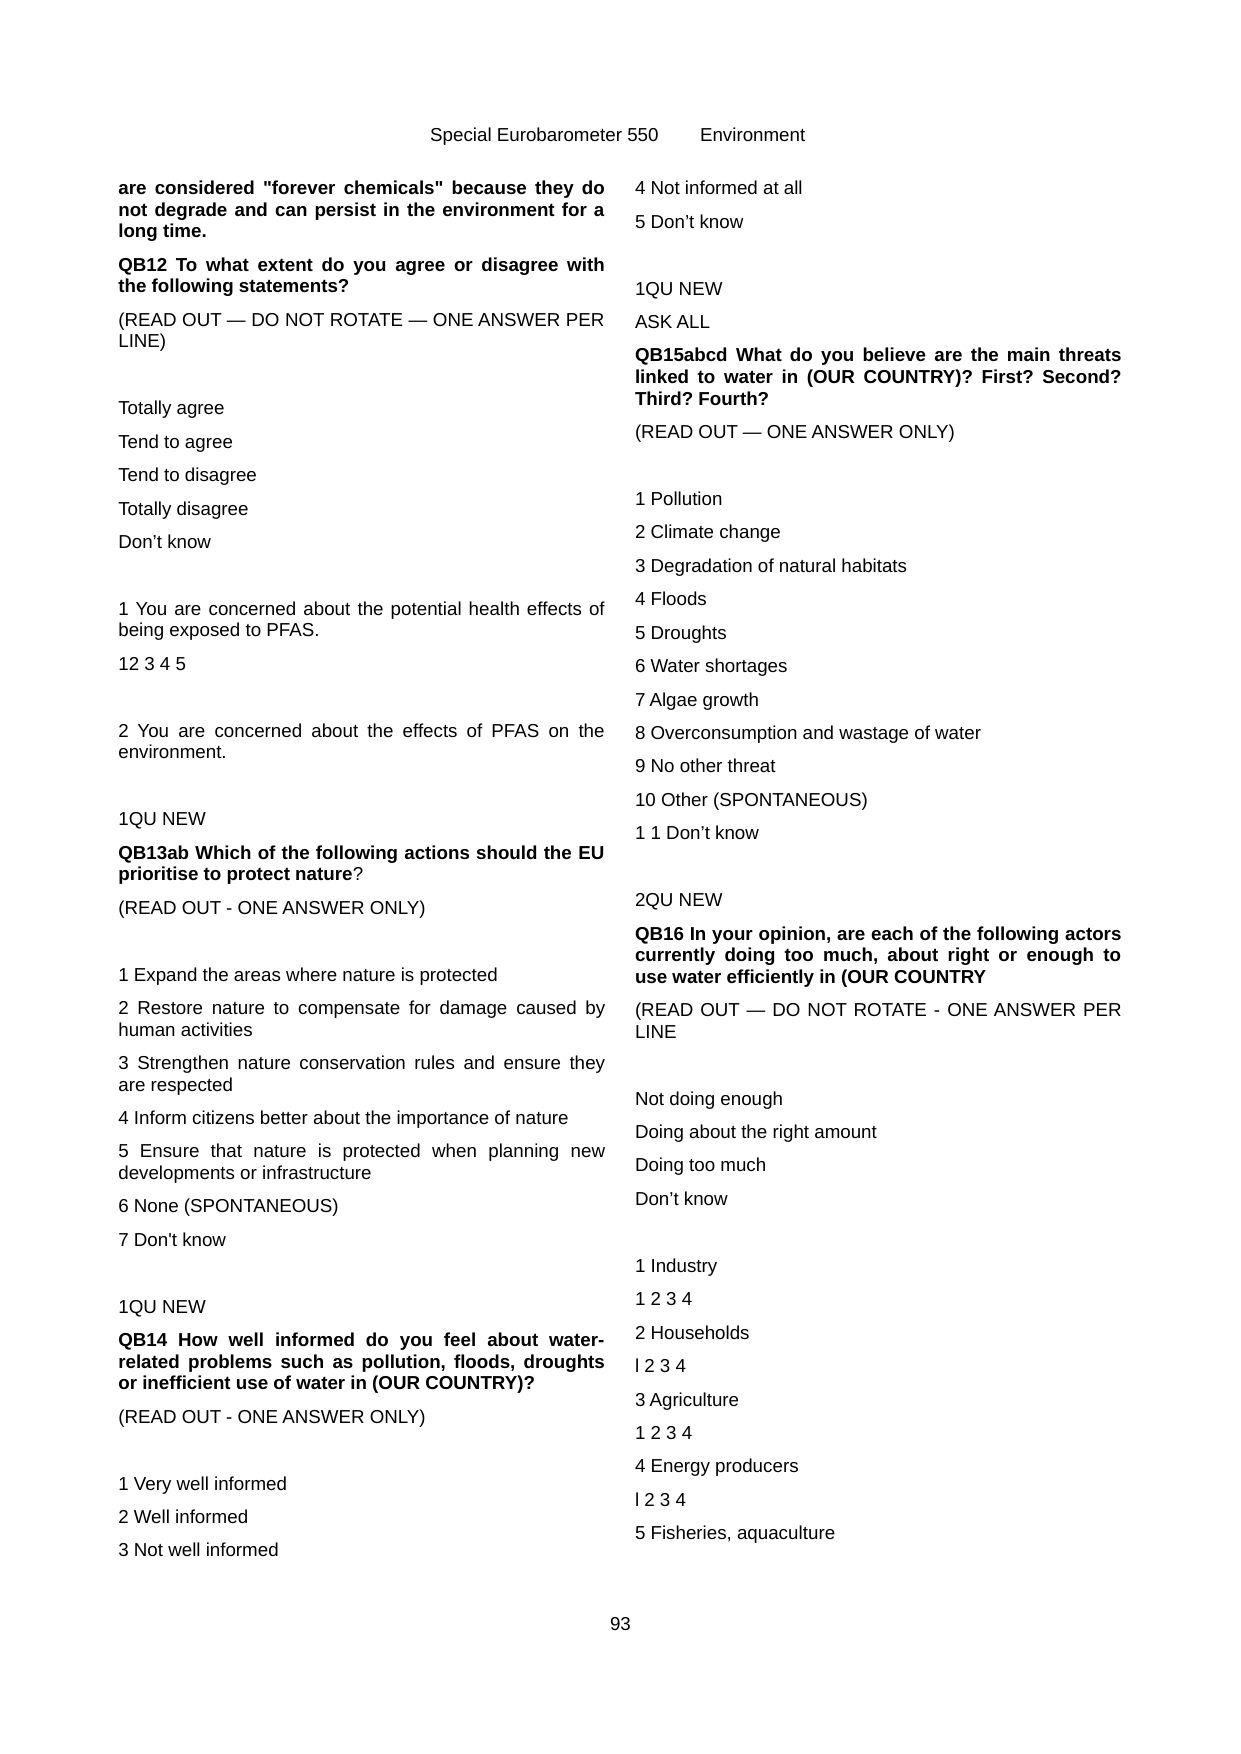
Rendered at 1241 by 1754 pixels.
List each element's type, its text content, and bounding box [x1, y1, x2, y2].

text QB15abcd What do you believe are the main threats linked to water in (OUR COUNTRY)? First? Second? Third? Fourth? [635, 344, 1122, 409]
text Don’t know [635, 1188, 1122, 1209]
text 1 2 3 4 [635, 1422, 1122, 1443]
text QB16 In your opinion, are each of the following actors currently doing too much, about right or enough to use water efficiently in (OUR COUNTRY [635, 922, 1122, 987]
text 6 Water shortages [635, 655, 1122, 676]
text 6 None (SPONTANEOUS) [118, 1195, 605, 1217]
text l 2 3 4 [635, 1489, 1122, 1510]
text 1 You are concerned about the potential health effects of being exposed to PFAS. [118, 598, 605, 641]
text 7 Don't know [118, 1229, 605, 1250]
text 7 Algae growth [635, 688, 1122, 710]
text 5 Droughts [635, 621, 1122, 643]
text 5 Fisheries, aquaculture [635, 1522, 1122, 1544]
text 1 1 Don’t know [635, 822, 1122, 844]
text 8 Overconsumption and wastage of water [635, 722, 1122, 743]
text Not doing enough [635, 1087, 1122, 1109]
text 1 2 3 4 [635, 1288, 1122, 1309]
text 4 Floods [635, 588, 1122, 609]
text 2 Climate change [635, 521, 1122, 543]
text (READ OUT - ONE ANSWER ONLY) [118, 896, 605, 918]
text 2 Well informed [118, 1506, 605, 1527]
text 1QU NEW [635, 277, 1122, 299]
text 2QU NEW [635, 889, 1122, 911]
text 2 You are concerned about the effects of PFAS on the environment. [118, 719, 605, 763]
text ASK ALL [635, 311, 1122, 332]
text QB12 To what extent do you agree or disagree with the following statements? [118, 254, 605, 297]
text Don’t know [118, 531, 605, 552]
text Tend to agree [118, 431, 605, 452]
text (READ OUT — DO NOT ROTATE - ONE ANSWER PER LINE [635, 999, 1122, 1042]
text 2 Households [635, 1321, 1122, 1343]
text 10 Other (SPONTANEOUS) [635, 789, 1122, 810]
text 3 Not well informed [118, 1539, 605, 1561]
text 9 No other threat [635, 755, 1122, 777]
text 2 Restore nature to compensate for damage caused by human activities [118, 997, 605, 1040]
text QB14 How well informed do you feel about water- related problems such as pollution, floods, droughts or inefficient use of water in (OUR COUNTRY)? [118, 1329, 605, 1394]
text (READ OUT — ONE ANSWER ONLY) [635, 421, 1122, 442]
text Doing about the right amount [635, 1121, 1122, 1142]
text (READ OUT — DO NOT ROTATE — ONE ANSWER PER LINE) [118, 309, 605, 352]
text 4 Not informed at all [635, 177, 1122, 199]
text 1 Expand the areas where nature is protected [118, 963, 605, 985]
text 1 Pollution [635, 488, 1122, 509]
text l 2 3 4 [635, 1355, 1122, 1376]
text 3 Agriculture [635, 1388, 1122, 1410]
text are considered "forever chemicals" because they do not degrade and can persist in the environment for a long time. [118, 177, 605, 242]
text 5 Don’t know [635, 211, 1122, 232]
text 4 Inform citizens better about the importance of nature [118, 1107, 605, 1128]
text 3 Degradation of natural habitats [635, 554, 1122, 576]
text 3 Strengthen nature conservation rules and ensure they are respected [118, 1052, 605, 1095]
text (READ OUT - ONE ANSWER ONLY) [118, 1406, 605, 1427]
text 1QU NEW [118, 808, 605, 829]
text Totally disagree [118, 497, 605, 519]
text Tend to disagree [118, 464, 605, 486]
text 5 Ensure that nature is protected when planning new developments or infrastructure [118, 1140, 605, 1183]
text 1QU NEW [118, 1296, 605, 1317]
text Totally agree [118, 397, 605, 419]
text 1 Industry [635, 1254, 1122, 1276]
text 1 Very well informed [118, 1472, 605, 1494]
text 4 Energy producers [635, 1455, 1122, 1477]
text 12 3 4 5 [118, 653, 605, 674]
text QB13ab Which of the following actions should the EU prioritise to protect nature? [118, 841, 605, 884]
text Doing too much [635, 1154, 1122, 1176]
